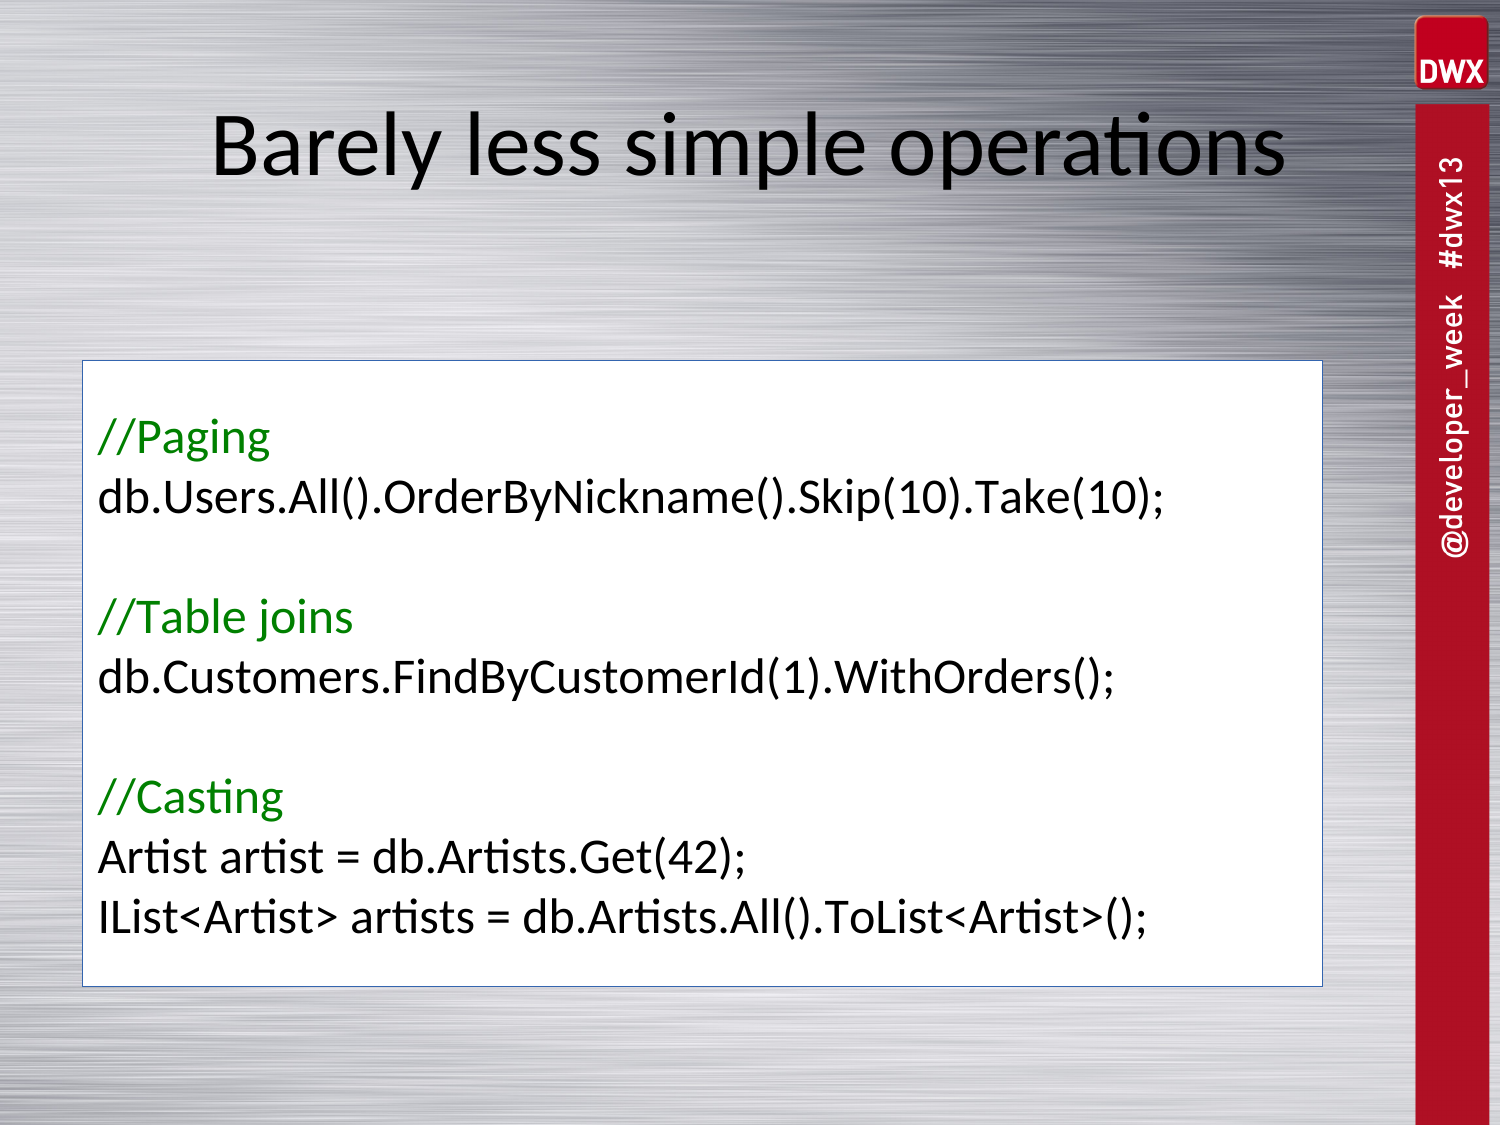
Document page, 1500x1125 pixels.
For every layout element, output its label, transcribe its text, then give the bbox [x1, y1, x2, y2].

title Barely less simple operations [75, 45, 1426, 233]
text_box //Paging db.Users.All().OrderByNickname().Skip(10).Take(10); //Table joins db.Customers.FindByCustomerId(1).WithOrders(); //Casting Artist artist = db.Artists.Get(42); IList<Artist> artists = db.Artists.All().ToList<Artist>(); [82, 360, 1323, 987]
picture [0, 0, 1500, 1125]
